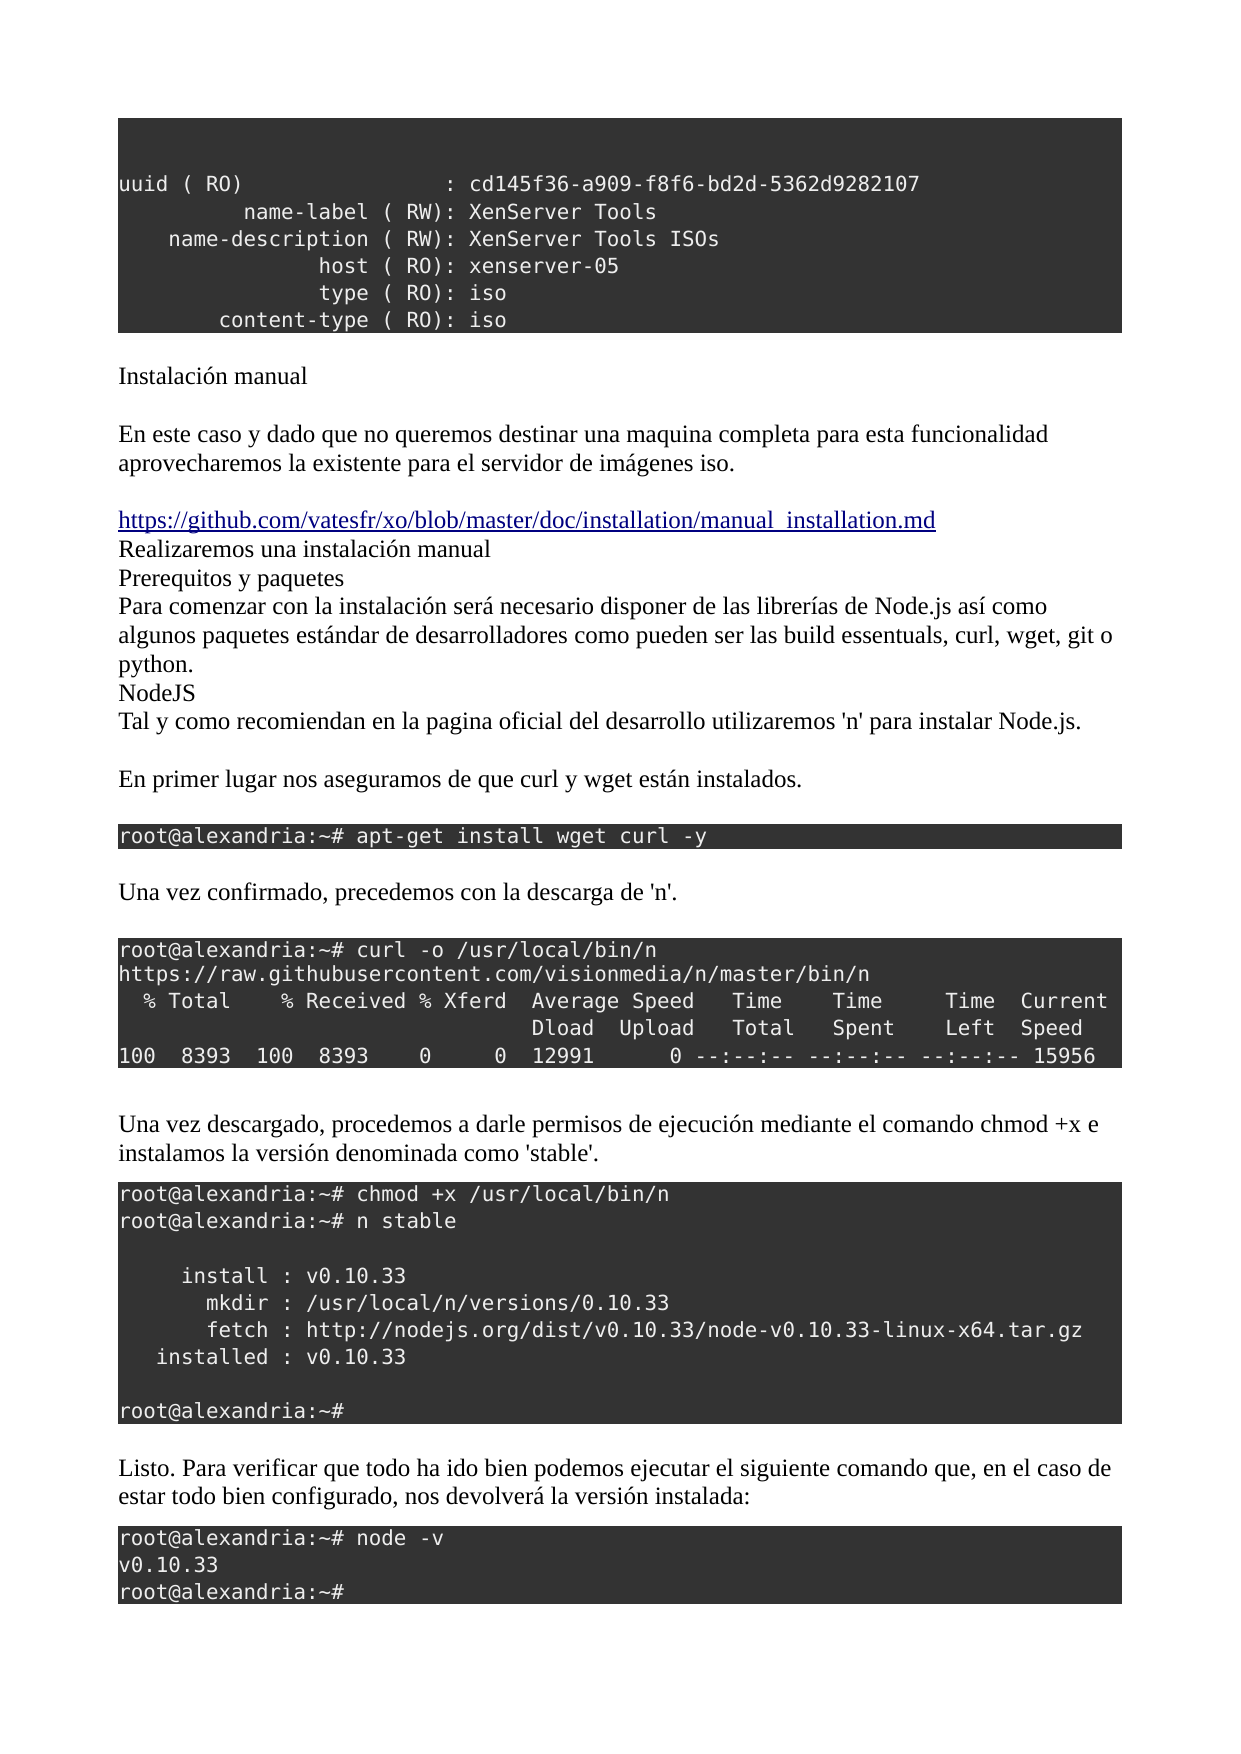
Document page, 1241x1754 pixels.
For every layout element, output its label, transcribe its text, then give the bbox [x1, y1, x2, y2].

text Realizaremos una instalación manual [118, 534, 1122, 563]
text uuid ( RO) : cd145f36-a909-f8f6-bd2d-5362d9282107 [118, 172, 1122, 197]
text root@alexandria:~# node -v [118, 1526, 1122, 1550]
text name-description ( RW): XenServer Tools ISOs [118, 227, 1122, 251]
text root@alexandria:~# [118, 1399, 1122, 1424]
text root@alexandria:~# chmod +x /usr/local/bin/n [118, 1182, 1122, 1206]
text root@alexandria:~# curl -o /usr/local/bin/n https://raw.githubusercontent.com/visionmedia/n/master/bin/n [118, 938, 1122, 986]
text mkdir : /usr/local/n/versions/0.10.33 [118, 1291, 1122, 1315]
text Tal y como recomiendan en la pagina oficial del desarrollo utilizaremos 'n' para instalar Node.js. [118, 706, 1122, 735]
text v0.10.33 [118, 1553, 1122, 1577]
text root@alexandria:~# [118, 1580, 1122, 1604]
text Listo. Para verificar que todo ha ido bien podemos ejecutar el siguiente comando que, en el caso de estar todo bien configurado, nos devolverá la versión instalada: [118, 1453, 1122, 1510]
text En este caso y dado que no queremos destinar una maquina completa para esta funcionalidad aprovecharemos la existente para el servidor de imágenes iso. [118, 419, 1122, 476]
text root@alexandria:~# apt-get install wget curl -y [118, 824, 1122, 849]
text name-label ( RW): XenServer Tools [118, 200, 1122, 224]
text content-type ( RO): iso [118, 308, 1122, 333]
text 100 8393 100 8393 0 0 12991 0 --:--:-- --:--:-- --:--:-- 15956 [118, 1044, 1122, 1068]
text host ( RO): xenserver-05 [118, 254, 1122, 278]
text install : v0.10.33 [118, 1264, 1122, 1288]
text Una vez confirmado, precedemos con la descarga de 'n'. [118, 877, 1122, 906]
text installed : v0.10.33 [118, 1345, 1122, 1369]
text fetch : http://nodejs.org/dist/v0.10.33/node-v0.10.33-linux-x64.tar.gz [118, 1318, 1122, 1342]
text Una vez descargado, procedemos a darle permisos de ejecución mediante el comando chmod +x e instalamos la versión denominada como 'stable'. [118, 1109, 1122, 1167]
text % Total % Received % Xferd Average Speed Time Time Time Current [118, 989, 1122, 1013]
text type ( RO): iso [118, 281, 1122, 306]
text Para comenzar con la instalación será necesario disponer de las librerías de Node.js así como algunos paquetes estándar de desarrolladores como pueden ser las build essentuals, curl, wget, git o python. [118, 591, 1122, 678]
text Instalación manual [118, 361, 1122, 390]
text https://github.com/vatesfr/xo/blob/master/doc/installation/manual_installation.md [118, 505, 1122, 534]
text NodeJS [118, 678, 1122, 706]
text Prerequitos y paquetes [118, 563, 1122, 591]
text En primer lugar nos aseguramos de que curl y wget están instalados. [118, 764, 1122, 793]
text Dload Upload Total Spent Left Speed [118, 1016, 1122, 1041]
text root@alexandria:~# n stable [118, 1209, 1122, 1233]
